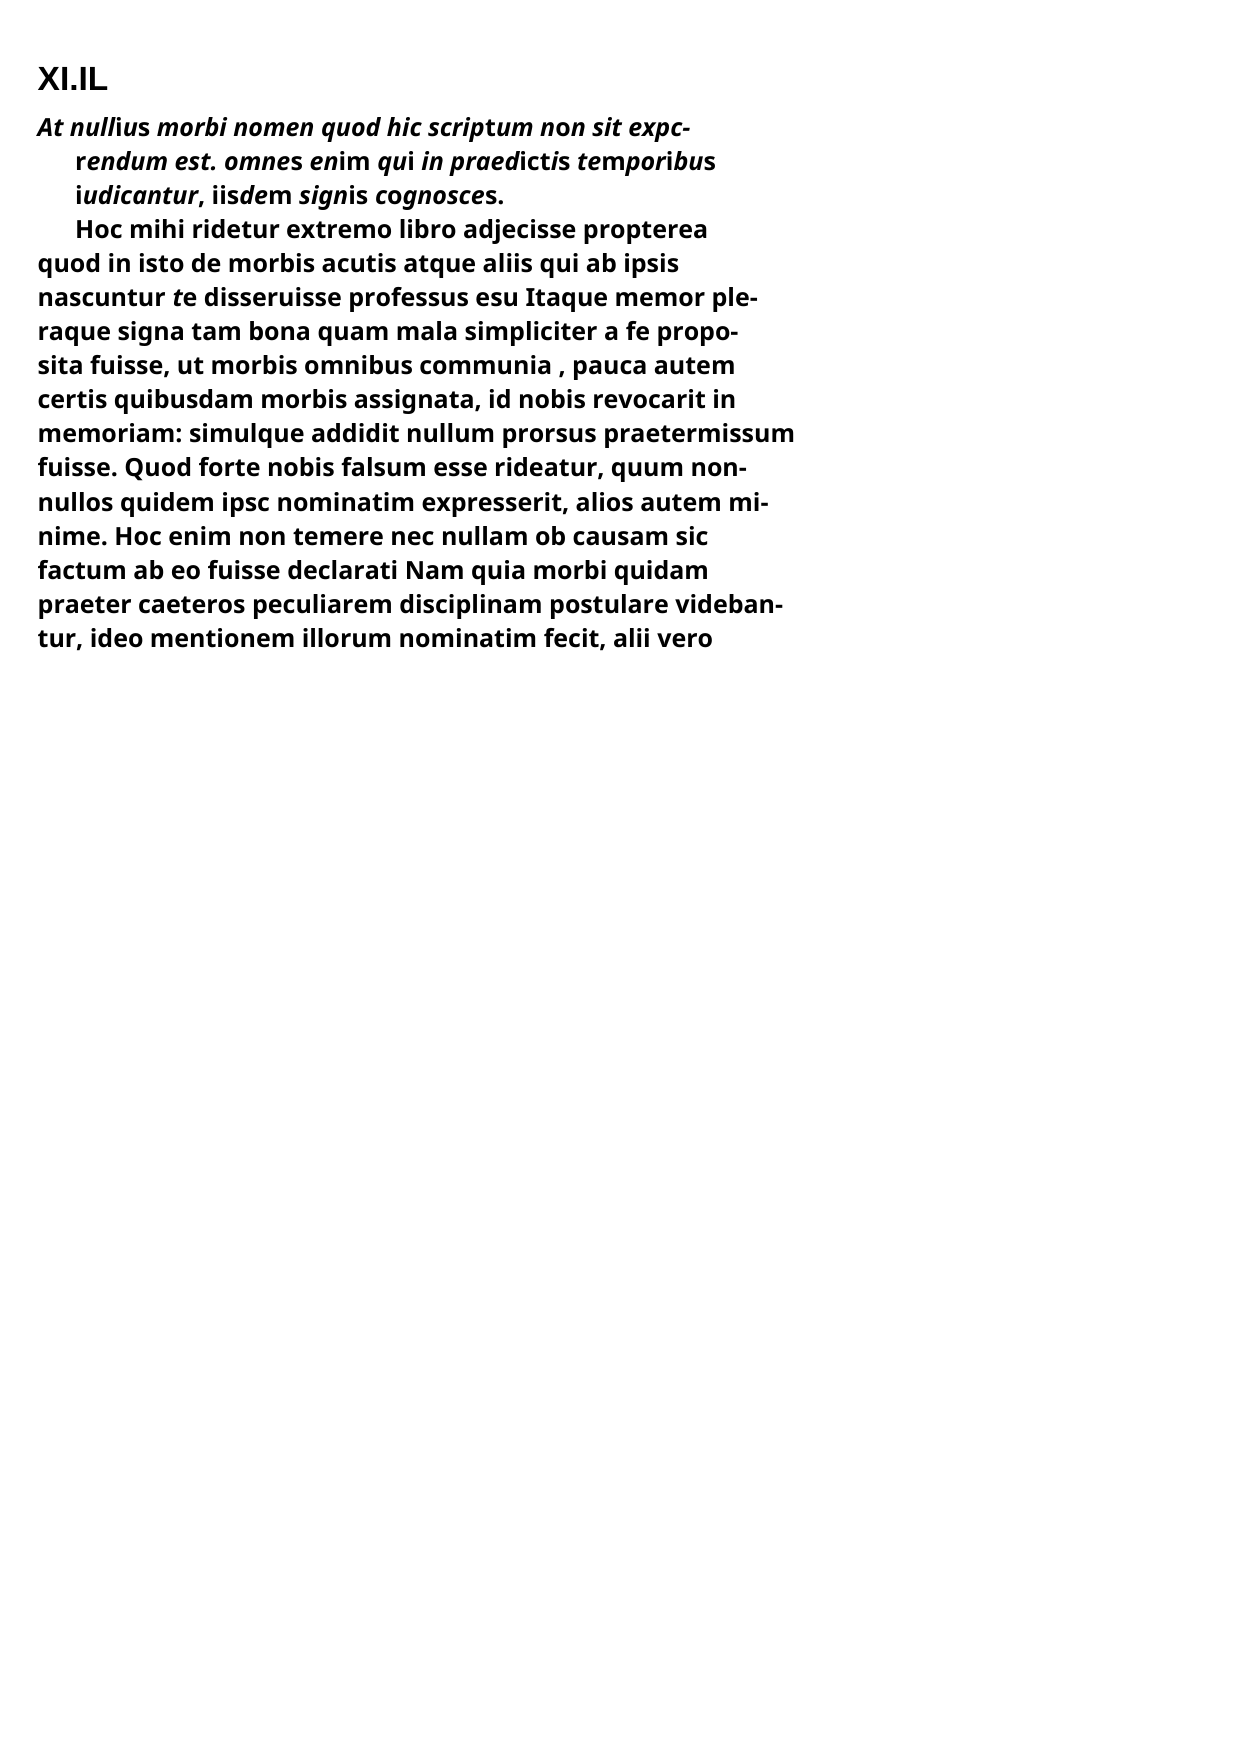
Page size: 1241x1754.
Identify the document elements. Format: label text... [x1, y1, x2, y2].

text At nullius morbi nomen quod hic scriptum non sit expc- rendum est. omnes enim qui in praedictis temporibus iudicantur, iisdem signis cognosces. [37, 109, 1203, 212]
text Hoc mihi ridetur extremo libro adjecisse propterea quod in isto de morbis acutis atque aliis qui ab ipsis nascuntur te disseruisse professus esu Itaque memor ple- raque signa tam bona quam mala simpliciter a fe propo- sita fuisse, ut morbis omnibus communia , pauca autem certis quibusdam morbis assignata, id nobis revocarit in memoriam: simulque addidit nullum prorsus praetermissum fuisse. Quod forte nobis falsum esse rideatur, quum non- nullos quidem ipsc nominatim expresserit, alios autem mi- nime. Hoc enim non temere nec nullam ob causam sic factum ab eo fuisse declarati Nam quia morbi quidam praeter caeteros peculiarem disciplinam postulare videban- tur, ideo mentionem illorum nominatim fecit, alii vero [37, 212, 1203, 654]
subtitle XI.IL [37, 58, 1203, 97]
